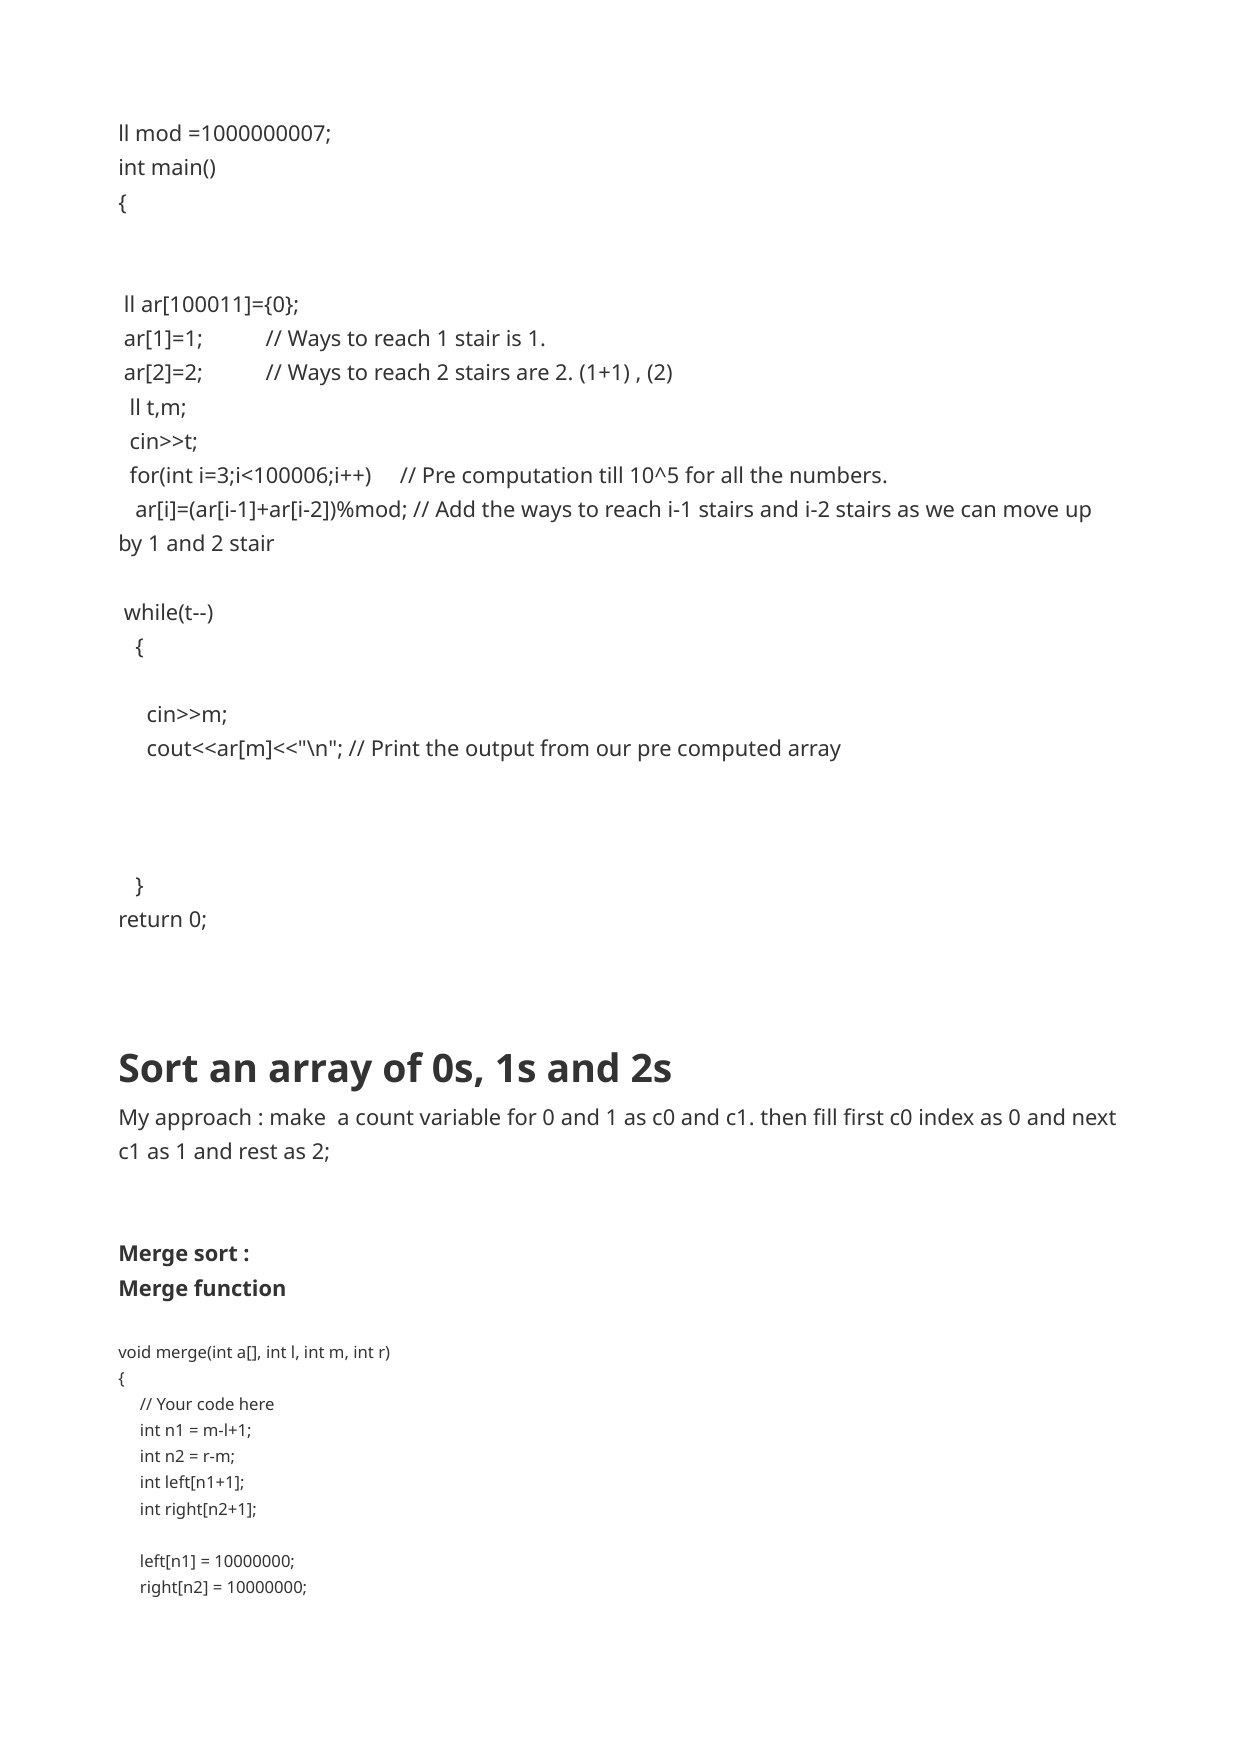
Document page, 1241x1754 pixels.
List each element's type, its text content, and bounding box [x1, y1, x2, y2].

text void merge(int a[], int l, int m, int r) [118, 1341, 1122, 1364]
text { [118, 631, 1122, 660]
text int right[n2+1]; [118, 1497, 1122, 1520]
text int main() [118, 152, 1122, 182]
text cin>>m; [118, 699, 1122, 729]
text cout<<ar[m]<<"\n"; // Print the output from our pre computed array [118, 733, 1122, 763]
text { [118, 186, 1122, 216]
text while(t--) [118, 596, 1122, 626]
text right[n2] = 10000000; [118, 1575, 1122, 1598]
text int n2 = r-m; [118, 1445, 1122, 1468]
text ar[i]=(ar[i-1]+ar[i-2])%mod; // Add the ways to reach i-1 stairs and i-2 stairs as we can move up by 1 and 2 stair [118, 494, 1122, 558]
text for(int i=3;i<100006;i++) // Pre computation till 10^5 for all the numbers. [118, 460, 1122, 489]
text } [118, 870, 1122, 899]
text ll mod =1000000007; [118, 118, 1122, 148]
text // Your code here [118, 1393, 1122, 1416]
text Merge function [118, 1273, 1122, 1302]
text left[n1] = 10000000; [118, 1549, 1122, 1572]
text ll ar[100011]={0}; [118, 289, 1122, 319]
text ll t,m; [118, 391, 1122, 421]
text ar[1]=1; // Ways to reach 1 stair is 1. [118, 323, 1122, 353]
text return 0; [118, 904, 1122, 934]
text int n1 = m-l+1; [118, 1419, 1122, 1442]
text ar[2]=2; // Ways to reach 2 stairs are 2. (1+1) , (2) [118, 357, 1122, 387]
text Merge sort : [118, 1238, 1122, 1268]
text cin>>t; [118, 426, 1122, 455]
text My approach : make a count variable for 0 and 1 as c0 and c1. then fill first c0 index as 0 and next c1 as 1 and rest as 2; [118, 1102, 1122, 1166]
text Sort an array of 0s, 1s and 2s [118, 1041, 1122, 1094]
text { [118, 1367, 1122, 1390]
text int left[n1+1]; [118, 1471, 1122, 1494]
